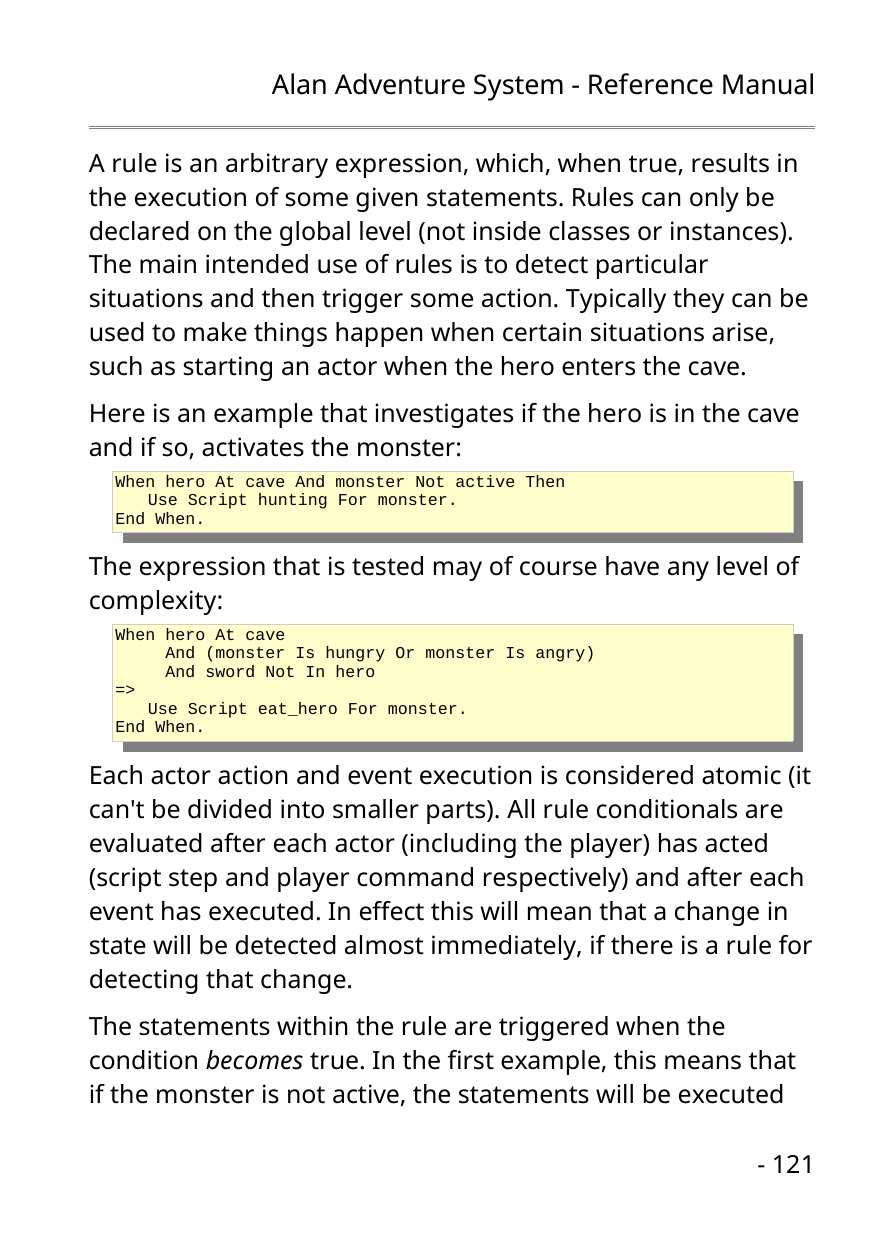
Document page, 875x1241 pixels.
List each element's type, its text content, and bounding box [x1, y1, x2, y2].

text Here is an example that investigates if the hero is in the cave and if so, activates the monster: [88, 396, 815, 464]
text => Use Script eat_hero For monster. End When. [113, 679, 793, 741]
text When hero At cave And monster Not active Then Use Script hunting For monster. End When. [113, 472, 793, 532]
text The statements within the rule are triggered when the condition becomes true. In the first example, this means that if the monster is not active, the statements will be executed [88, 1009, 815, 1111]
text A rule is an arbitrary expression, which, when true, results in the execution of some given statements. Rules can only be declared on the global level (not inside classes or instances). The main intended use of rules is to detect particular situations and then trigger some action. Typically they can be used to make things happen when certain sit­uations arise, such as starting an actor when the hero enters the cave. [88, 146, 815, 383]
text Each actor action and event execution is considered atomic (it can't be divided into smaller parts). All rule conditionals are evaluated after each actor (including the player) has acted (script step and player command respectively) and after each event has executed. In effect this will mean that a change in state will be detected almost immediately, if there is a rule for detecting that change. [88, 758, 815, 996]
text The expression that is tested may of course have any level of complexity: [88, 549, 815, 617]
text And (monster Is hungry Or monster Is angry) [113, 642, 793, 661]
text When hero At cave [113, 625, 793, 642]
text And sword Not In hero [113, 661, 793, 679]
